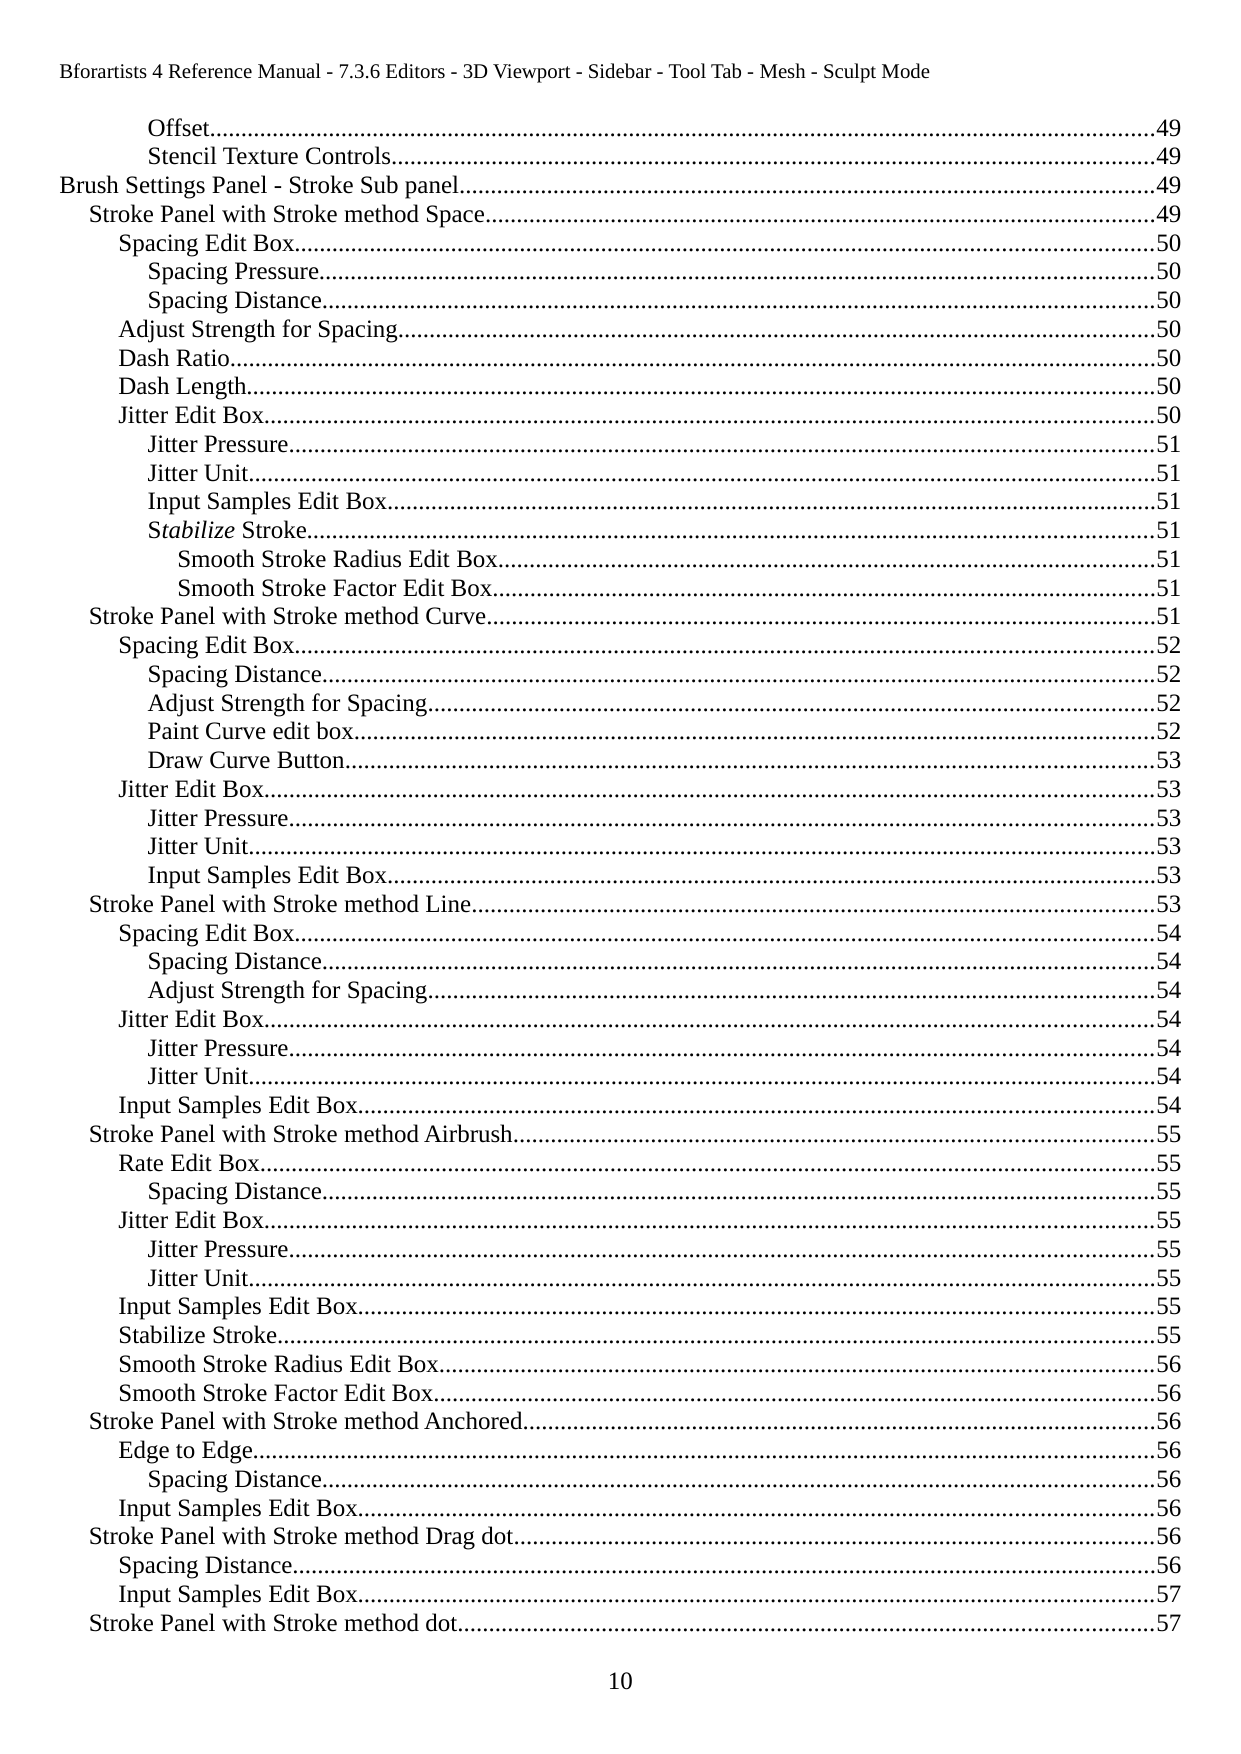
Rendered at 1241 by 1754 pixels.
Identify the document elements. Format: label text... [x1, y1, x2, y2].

text Jitter Unit 55 [147, 1263, 1181, 1291]
text Stroke Panel with Stroke method Airbrush 55 [88, 1119, 1181, 1148]
text Spacing Edit Box 54 [118, 918, 1181, 946]
text Jitter Pressure 55 [147, 1234, 1181, 1263]
text Stroke Panel with Stroke method Anchored 56 [88, 1406, 1181, 1435]
text Jitter Edit Box 54 [118, 1004, 1181, 1033]
text Stroke Panel with Stroke method Line 53 [88, 889, 1181, 918]
text Draw Curve Button 53 [147, 745, 1181, 774]
text Stroke Panel with Stroke method Curve 51 [88, 601, 1181, 630]
text Jitter Unit 54 [147, 1061, 1181, 1090]
text Smooth Stroke Factor Edit Box 51 [177, 573, 1181, 601]
text Spacing Distance 54 [147, 946, 1181, 975]
text Smooth Stroke Radius Edit Box 56 [118, 1349, 1181, 1378]
text Input Samples Edit Box 54 [118, 1090, 1181, 1119]
text Jitter Pressure 51 [147, 429, 1181, 458]
text Adjust Strength for Spacing 54 [147, 975, 1181, 1004]
text Edge to Edge 56 [118, 1435, 1181, 1464]
text Smooth Stroke Factor Edit Box 56 [118, 1378, 1181, 1406]
text Spacing Pressure 50 [147, 256, 1181, 285]
text Input Samples Edit Box 56 [118, 1493, 1181, 1521]
text Spacing Distance 56 [147, 1464, 1181, 1493]
text Stabilize Stroke 55 [118, 1320, 1181, 1349]
text Brush Settings Panel - Stroke Sub panel 49 [59, 170, 1181, 199]
text Jitter Pressure 53 [147, 803, 1181, 831]
text Stroke Panel with Stroke method Drag dot 56 [88, 1521, 1181, 1550]
text Jitter Unit 53 [147, 831, 1181, 860]
text Jitter Edit Box 50 [118, 400, 1181, 429]
text Spacing Distance 50 [147, 285, 1181, 314]
text Jitter Edit Box 53 [118, 774, 1181, 803]
text Dash Ratio 50 [118, 343, 1181, 371]
text Stroke Panel with Stroke method dot 57 [88, 1608, 1181, 1636]
text Input Samples Edit Box 53 [147, 860, 1181, 889]
text Spacing Distance 55 [147, 1176, 1181, 1205]
text Offset 49 [147, 113, 1181, 141]
text Spacing Distance 52 [147, 659, 1181, 688]
text Input Samples Edit Box 57 [118, 1579, 1181, 1608]
text Dash Length 50 [118, 371, 1181, 400]
text Adjust Strength for Spacing 50 [118, 314, 1181, 343]
text Adjust Strength for Spacing 52 [147, 688, 1181, 716]
text Jitter Pressure 54 [147, 1033, 1181, 1061]
text Spacing Edit Box 50 [118, 228, 1181, 256]
text Jitter Unit 51 [147, 458, 1181, 486]
text Paint Curve edit box 52 [147, 716, 1181, 745]
text Stabilize Stroke 51 [147, 515, 1181, 544]
text Spacing Edit Box 52 [118, 630, 1181, 659]
text Spacing Distance 56 [118, 1550, 1181, 1579]
text Smooth Stroke Radius Edit Box 51 [177, 544, 1181, 573]
text Input Samples Edit Box 51 [147, 486, 1181, 515]
text Rate Edit Box 55 [118, 1148, 1181, 1176]
text Stroke Panel with Stroke method Space 49 [88, 199, 1181, 228]
text Jitter Edit Box 55 [118, 1205, 1181, 1234]
text Input Samples Edit Box 55 [118, 1291, 1181, 1320]
text Stencil Texture Controls 49 [147, 141, 1181, 170]
